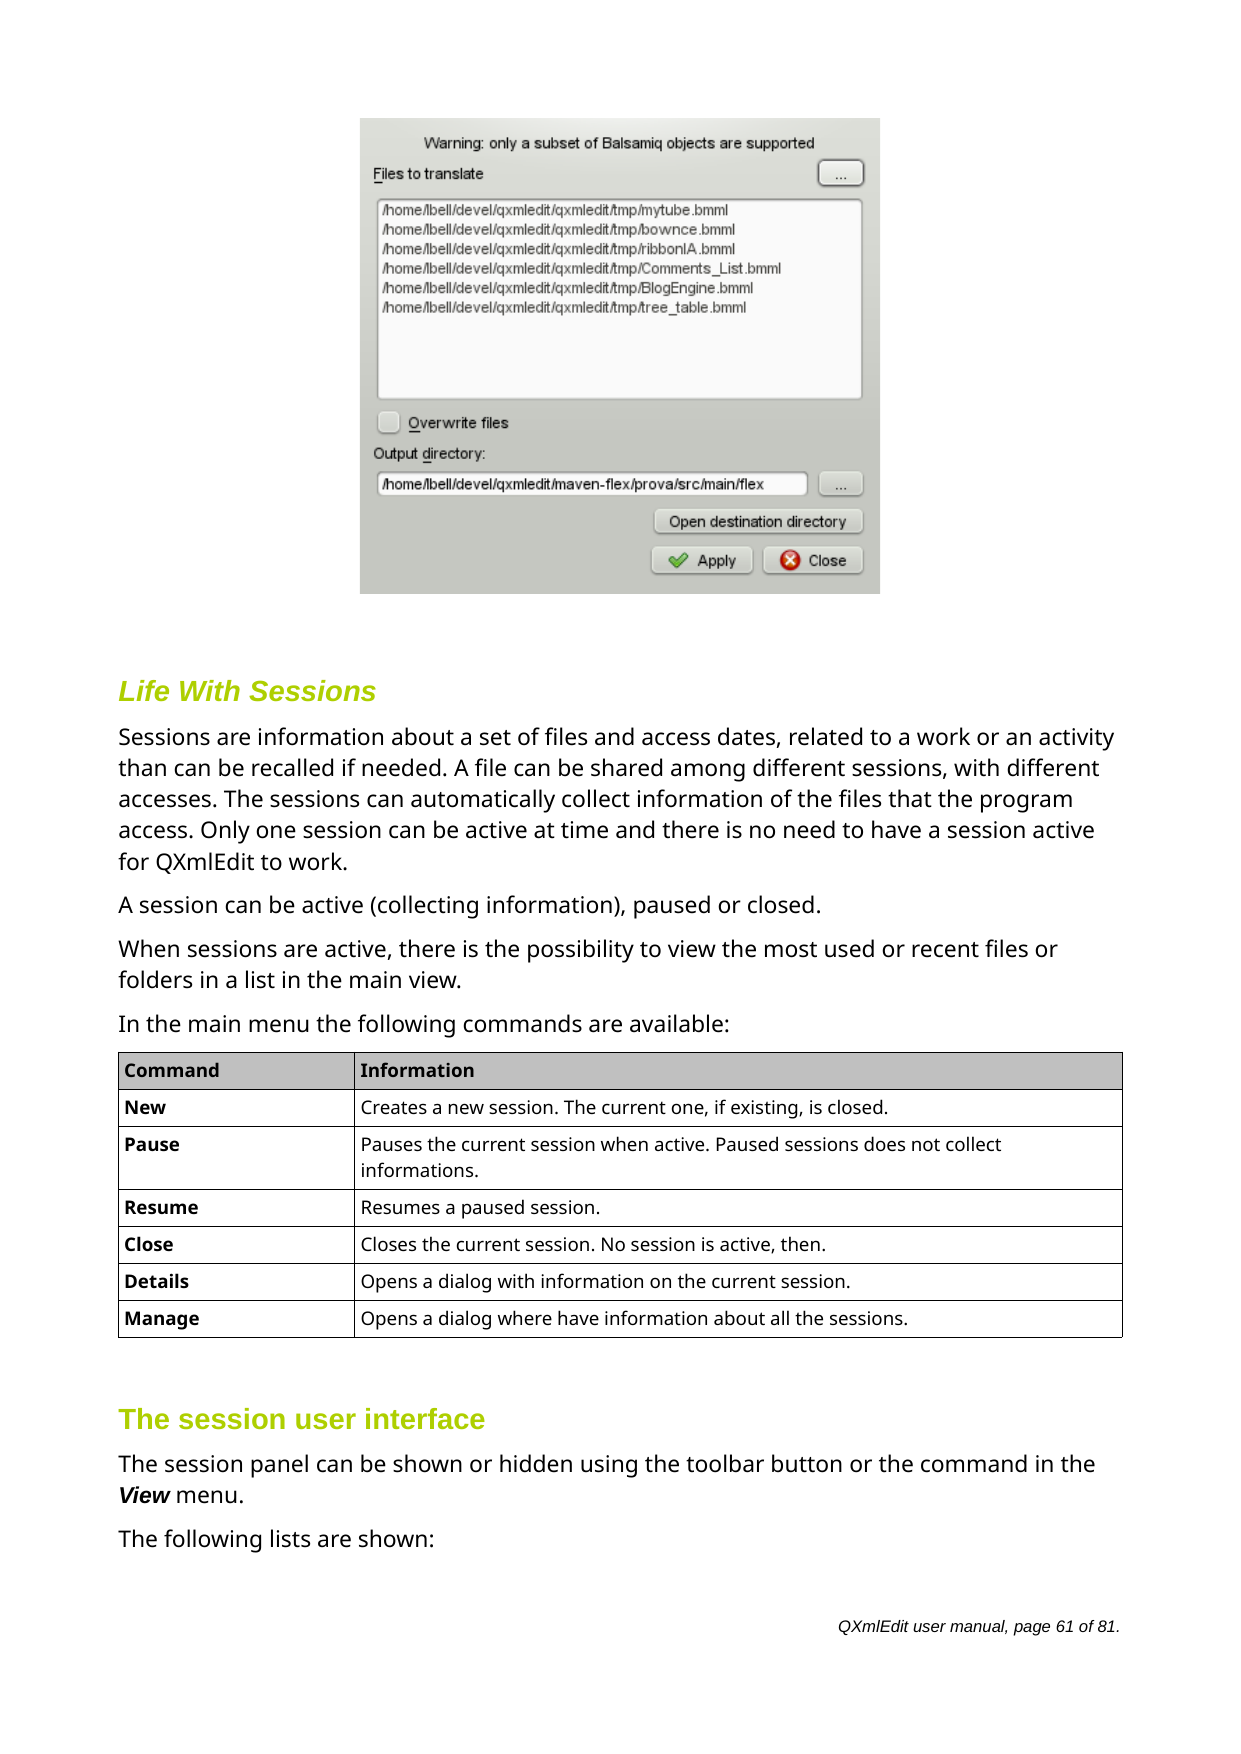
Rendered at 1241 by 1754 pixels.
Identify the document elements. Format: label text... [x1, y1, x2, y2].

table_cell Resume [119, 1190, 354, 1226]
subtitle The session user interface [118, 1402, 1122, 1436]
picture [359, 118, 881, 594]
text The session panel can be shown or hidden using the toolbar button or the command in the View menu. [118, 1448, 1122, 1511]
table_cell New [119, 1090, 354, 1126]
text Sessions are information about a set of files and access dates, related to a work or an activity than can be recalled if needed. A file can be shared among different sessions, with different accesses. The sessions can automatically collect information of the files that the program access. Only one session can be active at time and there is no need to have a session active for QXmlEdit to work. [118, 720, 1122, 877]
table_cell Close [119, 1227, 354, 1263]
table_cell Creates a new session. The current one, if existing, is closed. [355, 1090, 1122, 1126]
text In the main menu the following commands are available: [118, 1008, 1122, 1039]
table_cell Closes the current session. No session is active, then. [355, 1227, 1122, 1263]
subtitle Life With Sessions [118, 674, 1122, 708]
table_header Information [355, 1053, 1122, 1089]
table_cell Pauses the current session when active. Paused sessions does not collect informations. [355, 1127, 1122, 1188]
table_cell Opens a dialog with information on the current session. [355, 1264, 1122, 1300]
table_cell Resumes a paused session. [355, 1190, 1122, 1226]
table_cell Manage [119, 1301, 354, 1337]
table_cell Details [119, 1264, 354, 1300]
table_cell Pause [119, 1127, 354, 1188]
text When sessions are active, there is the possibility to view the most used or recent files or folders in a list in the main view. [118, 933, 1122, 995]
table_header Command [119, 1053, 354, 1089]
text A session can be active (collecting information), paused or closed. [118, 889, 1122, 920]
text The following lists are shown: [118, 1523, 1122, 1554]
table_cell Opens a dialog where have information about all the sessions. [355, 1301, 1122, 1337]
